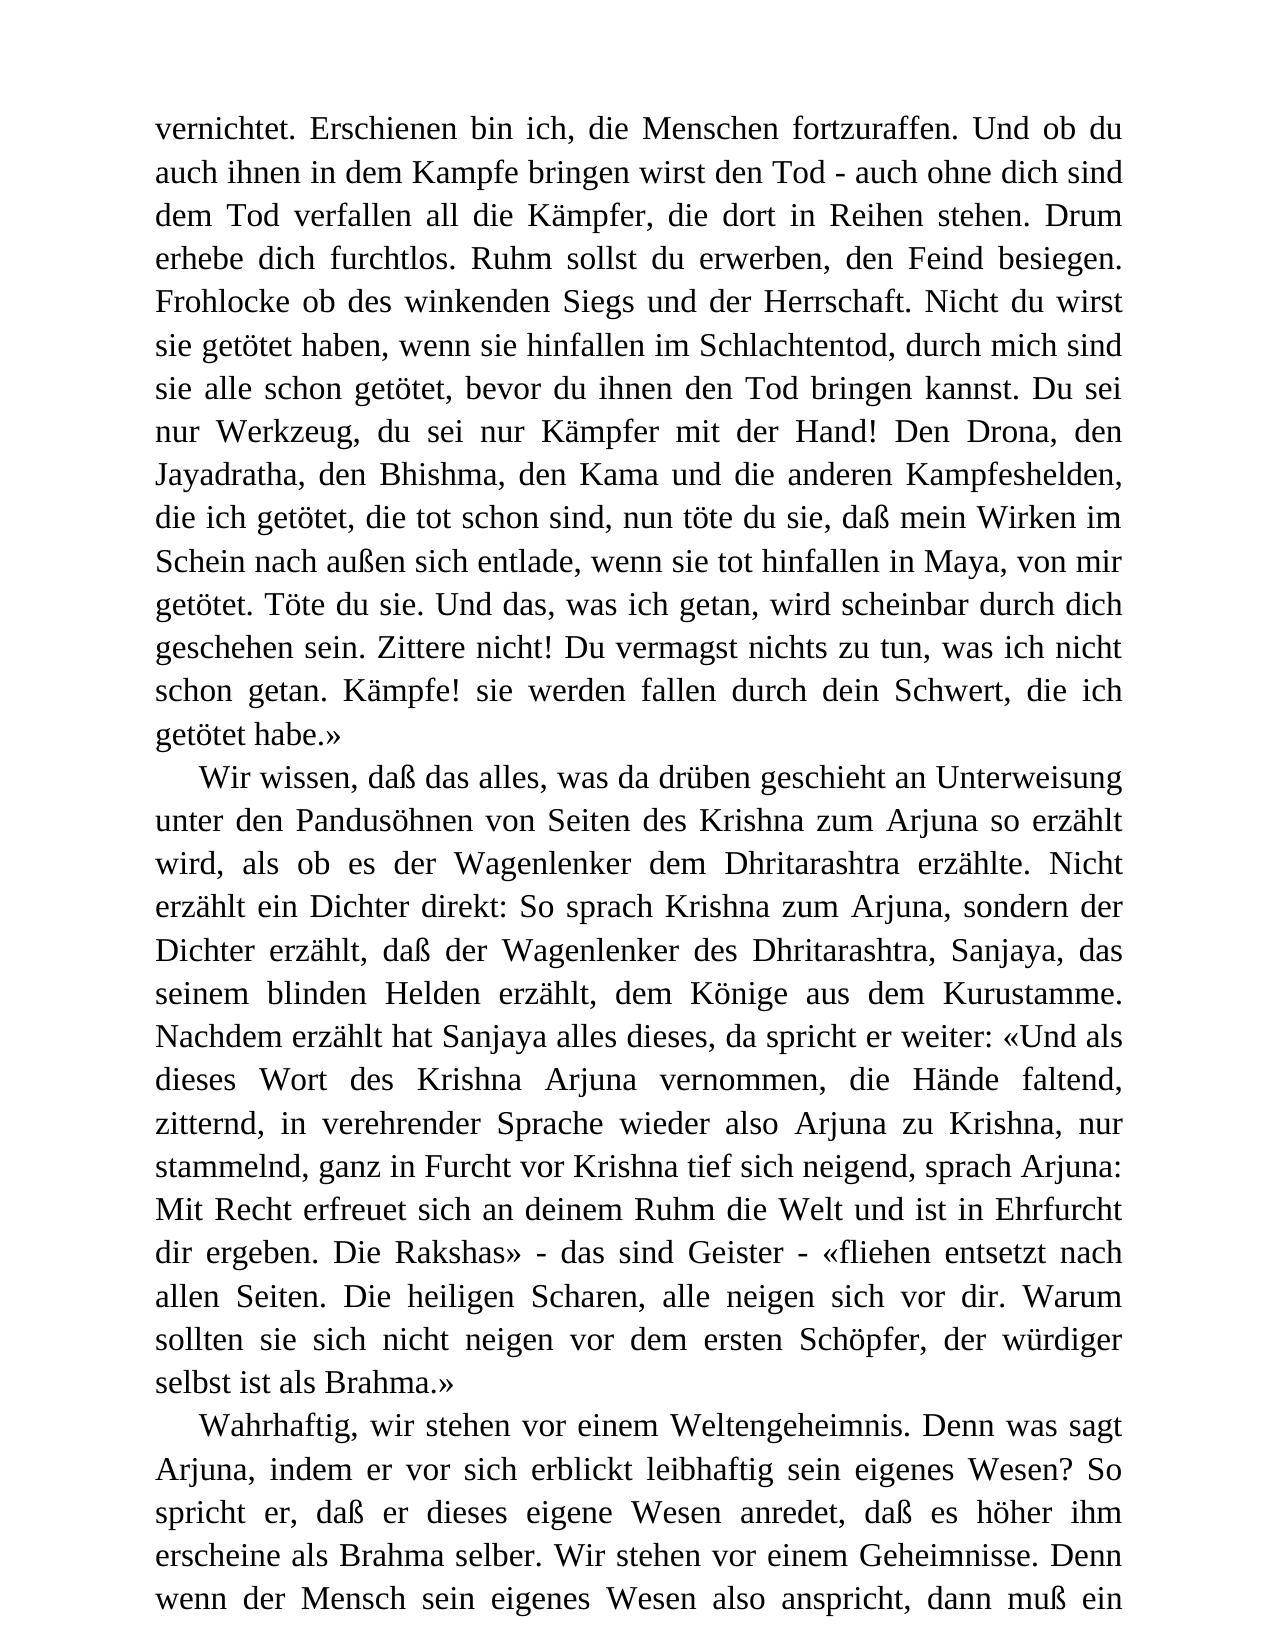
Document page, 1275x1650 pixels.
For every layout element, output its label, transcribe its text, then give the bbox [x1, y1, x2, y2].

text vernichtet. Erschienen bin ich, die Menschen fortzuraffen. Und ob du auch ihnen in dem Kampfe bringen wirst den Tod - auch ohne dich sind dem Tod verfallen all die Kämpfer, die dort in Reihen stehen. Drum erhebe dich furchtlos. Ruhm sollst du erwerben, den Feind besiegen. Frohlocke ob des winkenden Siegs und der Herrschaft. Nicht du wirst sie getötet haben, wenn sie hinfallen im Schlachtentod, durch mich sind sie alle schon getötet, bevor du ihnen den Tod bringen kannst. Du sei nur Werkzeug, du sei nur Kämpfer mit der Hand! Den Drona, den Jayadratha, den Bhishma, den Kama und die anderen Kampfeshelden, die ich getötet, die tot schon sind, nun töte du sie, daß mein Wirken im Schein nach außen sich entlade, wenn sie tot hinfallen in Maya, von mir getötet. Töte du sie. Und das, was ich getan, wird scheinbar durch dich geschehen sein. Zittere nicht! Du vermagst nichts zu tun, was ich nicht schon getan. Kämpfe! sie werden fallen durch dein Schwert, die ich getötet habe.» [155, 109, 1124, 752]
text Wir wissen, daß das alles, was da drüben geschieht an Unterweisung unter den Pandusöhnen von Seiten des Krishna zum Arjuna so erzählt wird, als ob es der Wagenlenker dem Dhritarashtra erzählte. Nicht erzählt ein Dichter direkt: So sprach Krishna zum Arjuna, sondern der Dichter erzählt, daß der Wagenlenker des Dhritarashtra, Sanjaya, das seinem blinden Helden erzählt, dem Könige aus dem Kurustamme. Nachdem erzählt hat Sanjaya alles dieses, da spricht er weiter: «Und als dieses Wort des Krishna Arjuna vernommen, die Hände faltend, zitternd, in verehrender Sprache wieder also Arjuna zu Krishna, nur stammelnd, ganz in Furcht vor Krishna tief sich neigend, sprach Arjuna: Mit Recht erfreuet sich an deinem Ruhm die Welt und ist in Ehrfurcht dir ergeben. Die Rakshas» - das sind Geister - «fliehen entsetzt nach allen Seiten. Die heiligen Scharen, alle neigen sich vor dir. Warum sollten sie sich nicht neigen vor dem ersten Schöpfer, der würdiger selbst ist als Brahma.» [155, 757, 1124, 1401]
text Wahrhaftig, wir stehen vor einem Weltengeheimnis. Denn was sagt Arjuna, indem er vor sich erblickt leibhaftig sein eigenes Wesen? So spricht er, daß er dieses eigene Wesen anredet, daß es höher ihm erscheine als Brahma selber. Wir stehen vor einem Geheimnisse. Denn wenn der Mensch sein eigenes Wesen also anspricht, dann muß ein [155, 1406, 1124, 1617]
